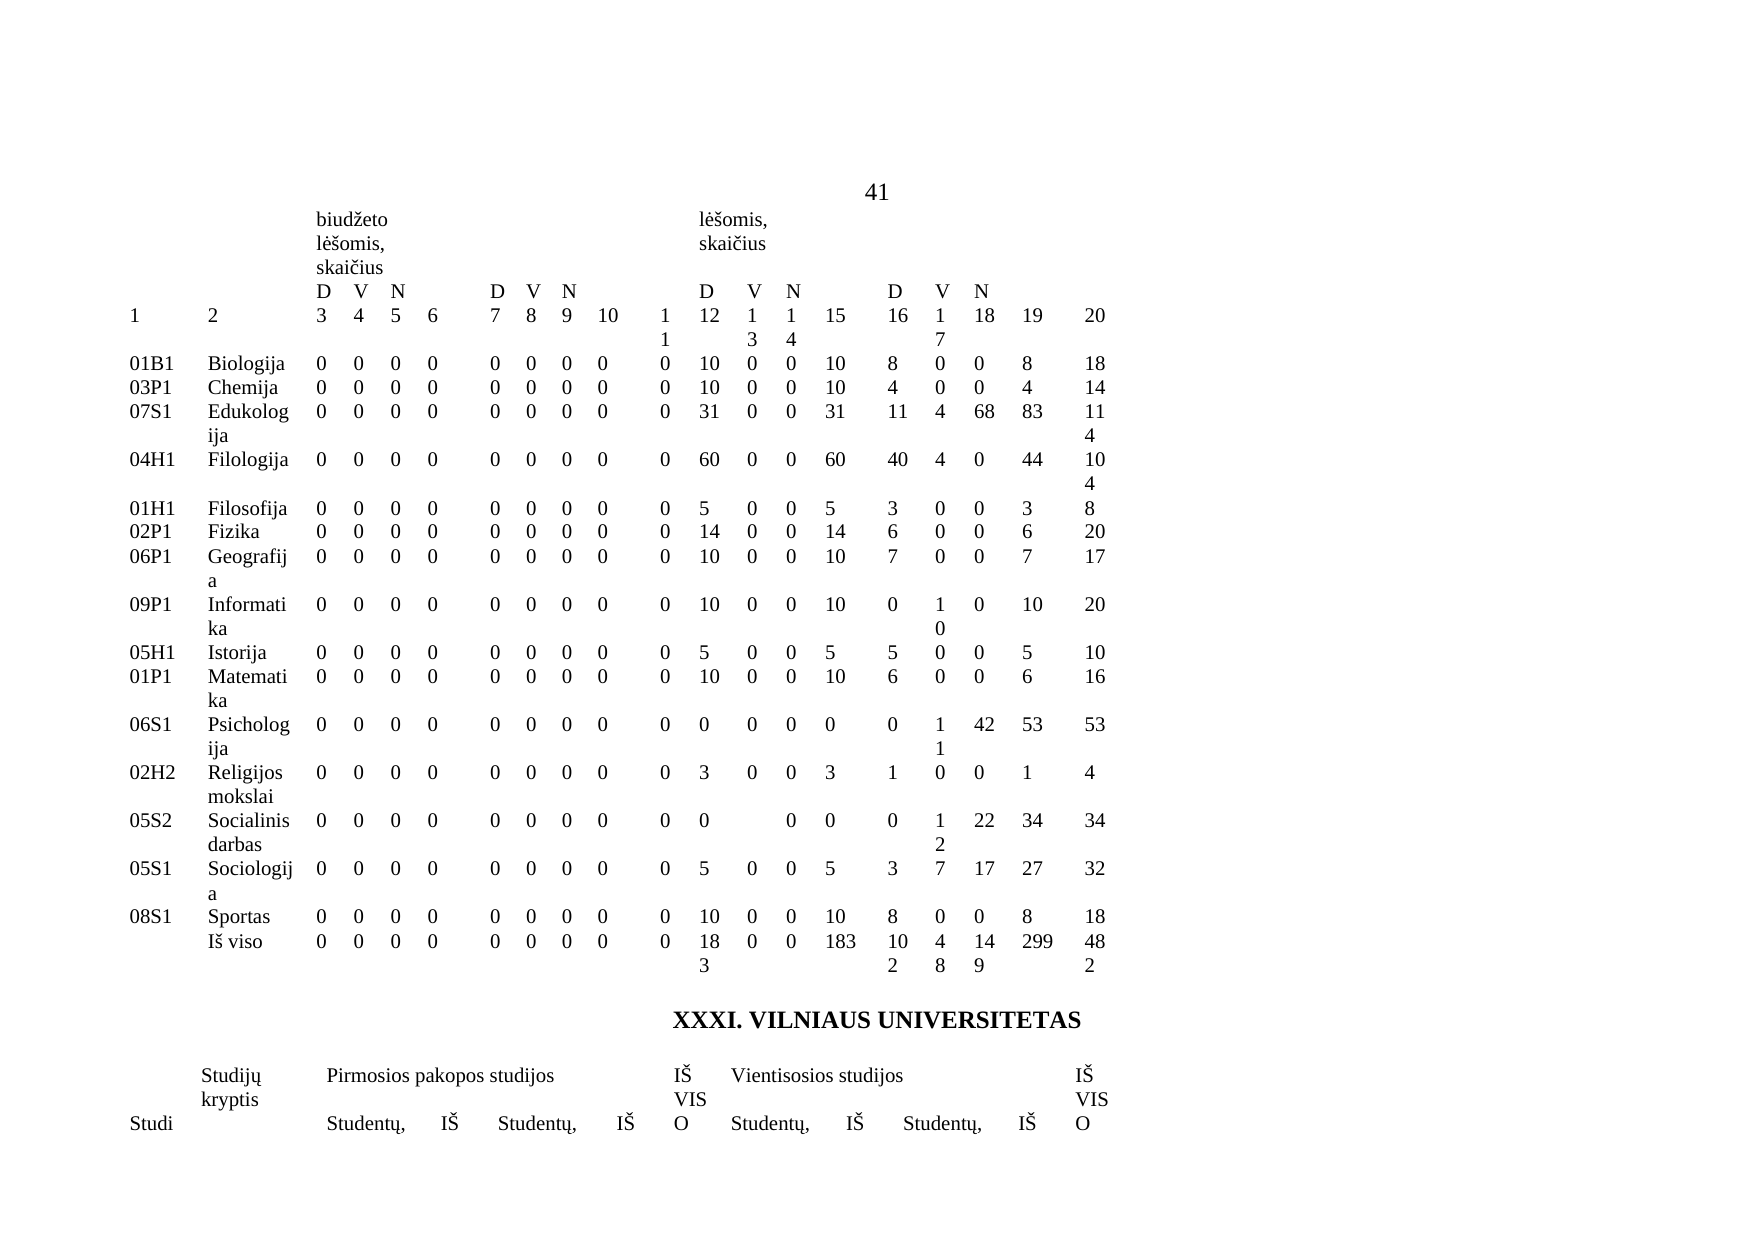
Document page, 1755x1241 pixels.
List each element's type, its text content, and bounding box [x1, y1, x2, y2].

table_cell IŠ [605, 1111, 662, 1135]
table_cell Informatika [196, 592, 305, 640]
table_cell 20 [1073, 592, 1122, 640]
table_cell 0 [342, 905, 379, 928]
table_cell 0 [586, 808, 649, 856]
table_cell 0 [688, 712, 736, 760]
table_cell Matematika [196, 664, 305, 712]
table_cell 0 [515, 760, 550, 808]
table_header Studijų kryptis [190, 1063, 315, 1111]
table_cell 42 [963, 712, 1011, 760]
table_cell 10 [814, 544, 876, 592]
table_cell 0 [342, 544, 379, 592]
table_cell 17 [963, 856, 1011, 904]
table_cell 0 [342, 495, 379, 519]
table_cell biudžeto lėšomis, skaičius [305, 207, 416, 279]
table_cell 0 [379, 808, 416, 856]
table_cell 482 [1073, 929, 1122, 977]
table_cell 8 [1073, 495, 1122, 519]
table_cell Filosofija [196, 495, 305, 519]
table_cell 0 [416, 447, 479, 495]
table_cell 0 [342, 664, 379, 712]
table_cell V [924, 279, 963, 303]
table_cell 0 [649, 495, 688, 519]
table_cell [1073, 207, 1122, 279]
table_cell 13 [736, 303, 774, 351]
table_cell 0 [586, 447, 649, 495]
table_cell 34 [1073, 808, 1122, 856]
table_cell 5 [688, 856, 736, 904]
table_cell 17 [924, 303, 963, 351]
table_cell 0 [775, 520, 813, 543]
table_cell 06S1 [118, 712, 196, 760]
table_cell 0 [550, 929, 586, 977]
table_cell 0 [305, 495, 342, 519]
table_cell 6 [416, 303, 479, 351]
table_cell 0 [305, 929, 342, 977]
table_cell 27 [1011, 856, 1073, 904]
table_cell 0 [515, 929, 550, 977]
table_cell 0 [550, 544, 586, 592]
table_cell 0 [586, 351, 649, 375]
table_cell 5 [379, 303, 416, 351]
table_cell 14 [1073, 375, 1122, 399]
table_cell Studentų, [892, 1111, 1007, 1135]
table_cell 0 [649, 929, 688, 977]
table_cell 0 [342, 712, 379, 760]
table_cell 09P1 [118, 592, 196, 640]
table_cell 0 [416, 712, 479, 760]
table_cell 0 [379, 929, 416, 977]
table_cell 10 [688, 351, 736, 375]
table_cell 0 [736, 712, 774, 760]
table_cell 0 [550, 760, 586, 808]
table_cell 4 [342, 303, 379, 351]
table_cell 0 [416, 760, 479, 808]
table_cell 0 [736, 640, 774, 664]
table_cell 5 [814, 640, 876, 664]
table_cell 0 [550, 399, 586, 447]
table_cell 0 [924, 664, 963, 712]
table_cell 3 [1011, 495, 1073, 519]
table_cell 0 [775, 351, 813, 375]
table_cell 01H1 [118, 495, 196, 519]
table_cell 0 [379, 399, 416, 447]
table_cell 0 [479, 760, 514, 808]
table_cell 06P1 [118, 544, 196, 592]
table_cell 4 [924, 399, 963, 447]
table_cell 0 [479, 544, 514, 592]
table_cell 8 [876, 905, 924, 928]
table_cell 0 [649, 592, 688, 640]
table_cell N [550, 279, 586, 303]
table_cell 3 [305, 303, 342, 351]
table_cell 0 [379, 712, 416, 760]
table_cell 10 [688, 592, 736, 640]
table_cell 0 [515, 495, 550, 519]
table_cell 0 [479, 351, 514, 375]
table_cell 0 [416, 495, 479, 519]
table_cell 0 [515, 375, 550, 399]
table_cell Edukologija [196, 399, 305, 447]
table_cell 0 [379, 495, 416, 519]
table_cell 0 [479, 905, 514, 928]
table_cell [1073, 279, 1122, 303]
table_cell Iš viso [196, 929, 305, 977]
table_cell 0 [379, 905, 416, 928]
table_cell 14 [688, 520, 736, 543]
table_cell 0 [416, 808, 479, 856]
table_cell Psichologija [196, 712, 305, 760]
table_cell 0 [342, 856, 379, 904]
table_cell 40 [876, 447, 924, 495]
table_cell 10 [1011, 592, 1073, 640]
table_cell 0 [963, 351, 1011, 375]
table_cell [586, 207, 649, 279]
table_cell 4 [924, 447, 963, 495]
table_cell 0 [649, 351, 688, 375]
table_cell 0 [736, 760, 774, 808]
table_cell 53 [1011, 712, 1073, 760]
table_cell 0 [586, 592, 649, 640]
table_cell 20 [1073, 520, 1122, 543]
table_cell 0 [479, 856, 514, 904]
table_cell 5 [1011, 640, 1073, 664]
table_cell 3 [814, 760, 876, 808]
table_cell 0 [342, 592, 379, 640]
table_cell 1 [876, 760, 924, 808]
table_cell 20 [1073, 303, 1122, 351]
table_cell 0 [876, 808, 924, 856]
table_cell 0 [963, 640, 1011, 664]
table_cell Fizika [196, 520, 305, 543]
table_cell 149 [963, 929, 1011, 977]
table_cell 32 [1073, 856, 1122, 904]
table_cell [649, 279, 688, 303]
table_cell 0 [649, 447, 688, 495]
table_cell 0 [416, 375, 479, 399]
table_cell 0 [963, 664, 1011, 712]
table_cell Studentų, [486, 1111, 605, 1135]
table_cell 0 [479, 399, 514, 447]
table_cell 0 [736, 495, 774, 519]
table_cell [118, 929, 196, 977]
table_cell 5 [814, 495, 876, 519]
table_cell 0 [586, 399, 649, 447]
table_cell 0 [479, 495, 514, 519]
table_cell 10 [814, 592, 876, 640]
table_cell Chemija [196, 375, 305, 399]
table_cell 0 [416, 592, 479, 640]
table_cell 3 [876, 856, 924, 904]
table_cell 0 [515, 664, 550, 712]
table_cell 0 [963, 447, 1011, 495]
table_cell 7 [876, 544, 924, 592]
table_cell 0 [515, 856, 550, 904]
table_cell 0 [736, 399, 774, 447]
table_cell 48 [924, 929, 963, 977]
table_cell 0 [876, 712, 924, 760]
table_cell 0 [963, 760, 1011, 808]
table_cell 0 [342, 351, 379, 375]
table_cell 0 [416, 640, 479, 664]
table_cell 02P1 [118, 520, 196, 543]
table_cell 0 [775, 375, 813, 399]
table_cell 0 [924, 905, 963, 928]
table_cell 0 [649, 664, 688, 712]
table_cell 3 [876, 495, 924, 519]
table_cell 0 [649, 375, 688, 399]
table_cell 0 [586, 544, 649, 592]
table_cell 0 [550, 808, 586, 856]
table_cell 6 [876, 664, 924, 712]
table_cell 4 [1011, 375, 1073, 399]
table_cell 8 [1011, 351, 1073, 375]
table_cell 10 [924, 592, 963, 640]
table_cell 0 [515, 447, 550, 495]
table_header Vientisosios studijos [719, 1063, 1064, 1111]
table_cell 0 [479, 520, 514, 543]
table_header IŠ VISO [662, 1063, 719, 1135]
table_cell Geografija [196, 544, 305, 592]
table_cell 10 [688, 375, 736, 399]
table_cell 0 [736, 520, 774, 543]
table_cell 02H2 [118, 760, 196, 808]
table_cell 0 [550, 495, 586, 519]
table_cell 0 [379, 447, 416, 495]
table_cell 0 [515, 520, 550, 543]
table_cell [196, 207, 305, 279]
table_cell 0 [736, 905, 774, 928]
table_cell 0 [550, 520, 586, 543]
table_cell 6 [1011, 664, 1073, 712]
table_cell 0 [515, 544, 550, 592]
table_cell 0 [342, 640, 379, 664]
table_cell 0 [586, 495, 649, 519]
table_cell 0 [416, 520, 479, 543]
table_cell [649, 207, 688, 279]
table_cell 0 [550, 447, 586, 495]
table_cell 0 [550, 905, 586, 928]
table_cell 114 [1073, 399, 1122, 447]
table_cell N [775, 279, 813, 303]
table_cell 0 [924, 351, 963, 375]
table_cell 0 [305, 520, 342, 543]
table_cell 16 [1073, 664, 1122, 712]
table_cell 0 [342, 399, 379, 447]
table_cell 0 [963, 905, 1011, 928]
table_cell 11 [876, 399, 924, 447]
table_cell 0 [924, 495, 963, 519]
table_cell 0 [416, 929, 479, 977]
table_cell 0 [963, 544, 1011, 592]
table_cell V [515, 279, 550, 303]
table_cell 60 [688, 447, 736, 495]
table_cell 5 [688, 495, 736, 519]
table_cell Biologija [196, 351, 305, 375]
table_cell 0 [515, 399, 550, 447]
table_cell 0 [649, 905, 688, 928]
table_cell 31 [688, 399, 736, 447]
table_cell 0 [736, 664, 774, 712]
table_cell 17 [1073, 544, 1122, 592]
table_cell 15 [814, 303, 876, 351]
table_cell 0 [550, 712, 586, 760]
table_cell IŠ [1007, 1111, 1064, 1135]
table_cell V [736, 279, 774, 303]
table_cell 0 [515, 351, 550, 375]
table_cell 0 [649, 760, 688, 808]
table_cell 0 [550, 664, 586, 712]
table_cell 0 [649, 808, 688, 856]
table_cell 0 [416, 664, 479, 712]
table_cell Filologija [196, 447, 305, 495]
table_header Pirmosios pakopos studijos [315, 1063, 662, 1111]
table_cell 0 [305, 712, 342, 760]
table_cell 0 [775, 495, 813, 519]
table_cell D [688, 279, 736, 303]
table_cell 0 [586, 375, 649, 399]
table_cell 0 [342, 808, 379, 856]
table_cell 0 [775, 808, 813, 856]
table_cell Sociologija [196, 856, 305, 904]
table_cell 0 [515, 712, 550, 760]
table_cell 0 [736, 856, 774, 904]
table_cell 10 [688, 544, 736, 592]
table_cell 0 [586, 664, 649, 712]
table_cell 1 [1011, 760, 1073, 808]
table_cell 0 [342, 520, 379, 543]
table_cell 104 [1073, 447, 1122, 495]
table_cell 0 [924, 544, 963, 592]
table_cell [736, 808, 774, 856]
table_cell 0 [963, 592, 1011, 640]
table_cell 0 [305, 808, 342, 856]
table_cell 0 [649, 544, 688, 592]
table_cell 0 [342, 447, 379, 495]
table_cell 0 [586, 760, 649, 808]
table_cell V [342, 279, 379, 303]
table_cell 0 [924, 520, 963, 543]
table_cell [416, 207, 479, 279]
table_cell 14 [814, 520, 876, 543]
table_cell 0 [379, 664, 416, 712]
table_cell 0 [305, 856, 342, 904]
table_cell 0 [479, 808, 514, 856]
table_cell 68 [963, 399, 1011, 447]
table_cell 0 [305, 447, 342, 495]
table_cell 183 [814, 929, 876, 977]
table_cell 60 [814, 447, 876, 495]
table_cell 18 [1073, 351, 1122, 375]
table_cell 102 [876, 929, 924, 977]
table_cell 0 [416, 399, 479, 447]
table_cell [586, 279, 649, 303]
table_cell 10 [586, 303, 649, 351]
table_cell 0 [586, 712, 649, 760]
table_cell Sportas [196, 905, 305, 928]
table_cell 0 [775, 760, 813, 808]
table_cell 0 [479, 375, 514, 399]
table_cell 19 [1011, 303, 1073, 351]
table_cell 0 [649, 712, 688, 760]
table_cell 4 [876, 375, 924, 399]
table_cell 0 [342, 929, 379, 977]
table_cell 83 [1011, 399, 1073, 447]
table_cell 7 [479, 303, 514, 351]
table_cell 10 [688, 664, 736, 712]
table_cell 0 [586, 520, 649, 543]
table_cell 05H1 [118, 640, 196, 664]
table_cell [479, 207, 586, 279]
table_cell 0 [550, 351, 586, 375]
table_cell 8 [876, 351, 924, 375]
table_cell 0 [305, 664, 342, 712]
table_cell 0 [416, 856, 479, 904]
table_cell 0 [479, 592, 514, 640]
table_header IŠ VISO [1064, 1063, 1122, 1135]
table_cell 0 [649, 856, 688, 904]
table_cell 10 [814, 664, 876, 712]
table_cell 0 [379, 544, 416, 592]
table_cell 0 [649, 520, 688, 543]
table_cell 0 [924, 760, 963, 808]
table_cell N [379, 279, 416, 303]
table_cell 0 [305, 640, 342, 664]
table_cell 0 [775, 544, 813, 592]
table_cell [814, 207, 876, 279]
table_cell 0 [963, 375, 1011, 399]
table_cell 0 [775, 856, 813, 904]
table_cell 7 [924, 856, 963, 904]
table_cell 01B1 [118, 351, 196, 375]
table_cell 299 [1011, 929, 1073, 977]
table_cell 0 [379, 375, 416, 399]
table_cell lėšomis, skaičius [688, 207, 813, 279]
table_cell 16 [876, 303, 924, 351]
table_cell 0 [305, 544, 342, 592]
table_cell 0 [649, 640, 688, 664]
table_cell 0 [586, 929, 649, 977]
table_cell 0 [379, 520, 416, 543]
table_cell 0 [550, 375, 586, 399]
table_cell 11 [924, 712, 963, 760]
table_cell D [479, 279, 514, 303]
table_cell 0 [963, 495, 1011, 519]
table_cell 0 [515, 640, 550, 664]
table_cell 0 [416, 544, 479, 592]
table_cell 0 [416, 351, 479, 375]
table_cell 0 [479, 712, 514, 760]
table_cell 10 [688, 905, 736, 928]
table_cell 31 [814, 399, 876, 447]
table_cell 0 [479, 664, 514, 712]
table_cell 0 [379, 351, 416, 375]
table_cell 0 [379, 640, 416, 664]
table_cell 0 [814, 808, 876, 856]
table_cell 34 [1011, 808, 1073, 856]
table_cell 0 [775, 592, 813, 640]
table_cell 7 [1011, 544, 1073, 592]
table_cell 0 [379, 592, 416, 640]
table_cell [1011, 207, 1073, 279]
table_cell Religijos mokslai [196, 760, 305, 808]
table_cell 0 [379, 856, 416, 904]
table_cell 0 [876, 592, 924, 640]
table_cell 0 [688, 808, 736, 856]
text XXXI. VILNIAUS UNIVERSITETAS [118, 1005, 1636, 1034]
table_cell 0 [550, 640, 586, 664]
table_cell 0 [515, 905, 550, 928]
table_cell 3 [688, 760, 736, 808]
table_cell 1 [118, 303, 196, 351]
table_cell 18 [963, 303, 1011, 351]
table_cell 05S2 [118, 808, 196, 856]
table_cell 0 [649, 399, 688, 447]
table_cell [118, 279, 196, 303]
table_cell 0 [342, 760, 379, 808]
table_cell 0 [775, 712, 813, 760]
table_cell [118, 207, 196, 279]
table_cell IŠ [835, 1111, 892, 1135]
table_cell 0 [814, 712, 876, 760]
table_cell 0 [924, 640, 963, 664]
table_cell 0 [963, 520, 1011, 543]
table_cell 0 [775, 905, 813, 928]
table_cell Socialinis darbas [196, 808, 305, 856]
table_cell 0 [924, 375, 963, 399]
table_cell 0 [416, 905, 479, 928]
table_cell 12 [924, 808, 963, 856]
table_cell [814, 279, 876, 303]
table_cell 0 [736, 929, 774, 977]
table_cell 0 [736, 447, 774, 495]
table_cell [876, 207, 1011, 279]
table_cell 0 [305, 760, 342, 808]
table_cell 5 [688, 640, 736, 664]
table_cell [190, 1111, 315, 1135]
table_cell 44 [1011, 447, 1073, 495]
table_cell 0 [305, 399, 342, 447]
table_cell 0 [342, 375, 379, 399]
table_cell 10 [814, 905, 876, 928]
table_cell Studentų, [315, 1111, 429, 1135]
table_cell [196, 279, 305, 303]
table_cell 0 [550, 856, 586, 904]
table_cell N [963, 279, 1011, 303]
table_cell 183 [688, 929, 736, 977]
table_cell 11 [649, 303, 688, 351]
table_cell 0 [305, 905, 342, 928]
table_cell 0 [515, 592, 550, 640]
table_cell 0 [586, 640, 649, 664]
table_cell 04H1 [118, 447, 196, 495]
table_cell 0 [305, 351, 342, 375]
table_cell 0 [775, 640, 813, 664]
table_cell 07S1 [118, 399, 196, 447]
table_cell 0 [775, 929, 813, 977]
table_cell 05S1 [118, 856, 196, 904]
table_cell Studentų, [719, 1111, 834, 1135]
table_cell 01P1 [118, 664, 196, 712]
table_cell 8 [515, 303, 550, 351]
table_cell 10 [814, 351, 876, 375]
table_cell 5 [814, 856, 876, 904]
table_cell 0 [479, 640, 514, 664]
table_cell 53 [1073, 712, 1122, 760]
table_cell 0 [586, 905, 649, 928]
table_cell 22 [963, 808, 1011, 856]
table_cell [416, 279, 479, 303]
table_cell 0 [775, 399, 813, 447]
table_cell 9 [550, 303, 586, 351]
table_cell 0 [736, 544, 774, 592]
table_cell 0 [775, 447, 813, 495]
table_cell 14 [775, 303, 813, 351]
table_cell 0 [379, 760, 416, 808]
table_cell 18 [1073, 905, 1122, 928]
table_cell 0 [305, 375, 342, 399]
table_cell 0 [479, 447, 514, 495]
table_cell 12 [688, 303, 736, 351]
table_cell 0 [775, 664, 813, 712]
table_cell 08S1 [118, 905, 196, 928]
table_cell 6 [1011, 520, 1073, 543]
table_header [118, 1063, 189, 1111]
table_cell 0 [479, 929, 514, 977]
table_cell IŠ [429, 1111, 486, 1135]
table_cell 4 [1073, 760, 1122, 808]
table_cell 8 [1011, 905, 1073, 928]
table_cell D [876, 279, 924, 303]
table_cell Istorija [196, 640, 305, 664]
table_cell 10 [1073, 640, 1122, 664]
table_cell 0 [586, 856, 649, 904]
table_cell 0 [550, 592, 586, 640]
table_cell 0 [736, 592, 774, 640]
table_cell 2 [196, 303, 305, 351]
table_cell 0 [515, 808, 550, 856]
table_cell 03P1 [118, 375, 196, 399]
table_cell [1011, 279, 1073, 303]
table_cell 5 [876, 640, 924, 664]
table_cell 0 [305, 592, 342, 640]
table_cell Studi [118, 1111, 189, 1135]
table_cell 10 [814, 375, 876, 399]
table_cell 0 [736, 351, 774, 375]
table_cell D [305, 279, 342, 303]
table_cell 0 [736, 375, 774, 399]
table_cell 6 [876, 520, 924, 543]
